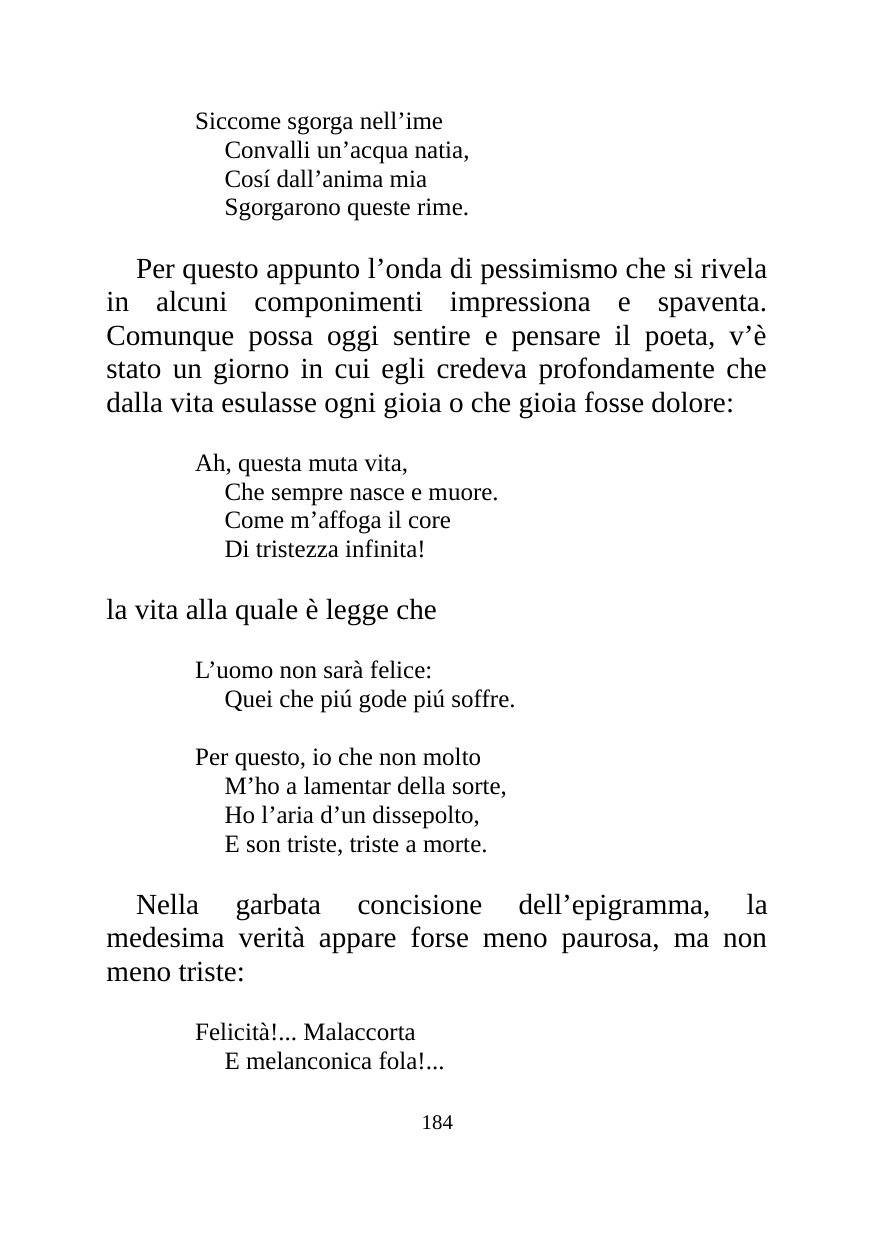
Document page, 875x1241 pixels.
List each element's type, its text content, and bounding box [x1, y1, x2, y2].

text Per questo, io che non molto M’ho a lamentar della sorte, Ho l’aria d’un dissepolto, E son triste, triste a morte. [195, 742, 768, 857]
text la vita alla quale è legge che [106, 592, 768, 626]
text Felicità!... Malaccorta E melanconica fola!... [195, 1017, 768, 1074]
text Nella garbata concisione dell’epigramma, la medesima verità appare forse meno paurosa, ma non meno triste: [106, 887, 768, 987]
text Siccome sgorga nell’ime Convalli un’acqua natia, Cosí dall’anima mia Sgorgarono queste rime. [195, 106, 768, 221]
text Per questo appunto l’onda di pessimismo che si rivela in alcuni componimenti impressiona e spaventa. Comunque possa oggi sentire e pensare il poeta, v’è stato un giorno in cui egli credeva profondamente che dalla vita esulasse ogni gioia o che gioia fosse dolore: [106, 251, 768, 418]
text Ah, questa muta vita, Che sempre nasce e muore. Come m’affoga il core Di tristezza infinita! [195, 448, 768, 563]
text L’uomo non sarà felice: Quei che piú gode piú soffre. [195, 655, 768, 713]
